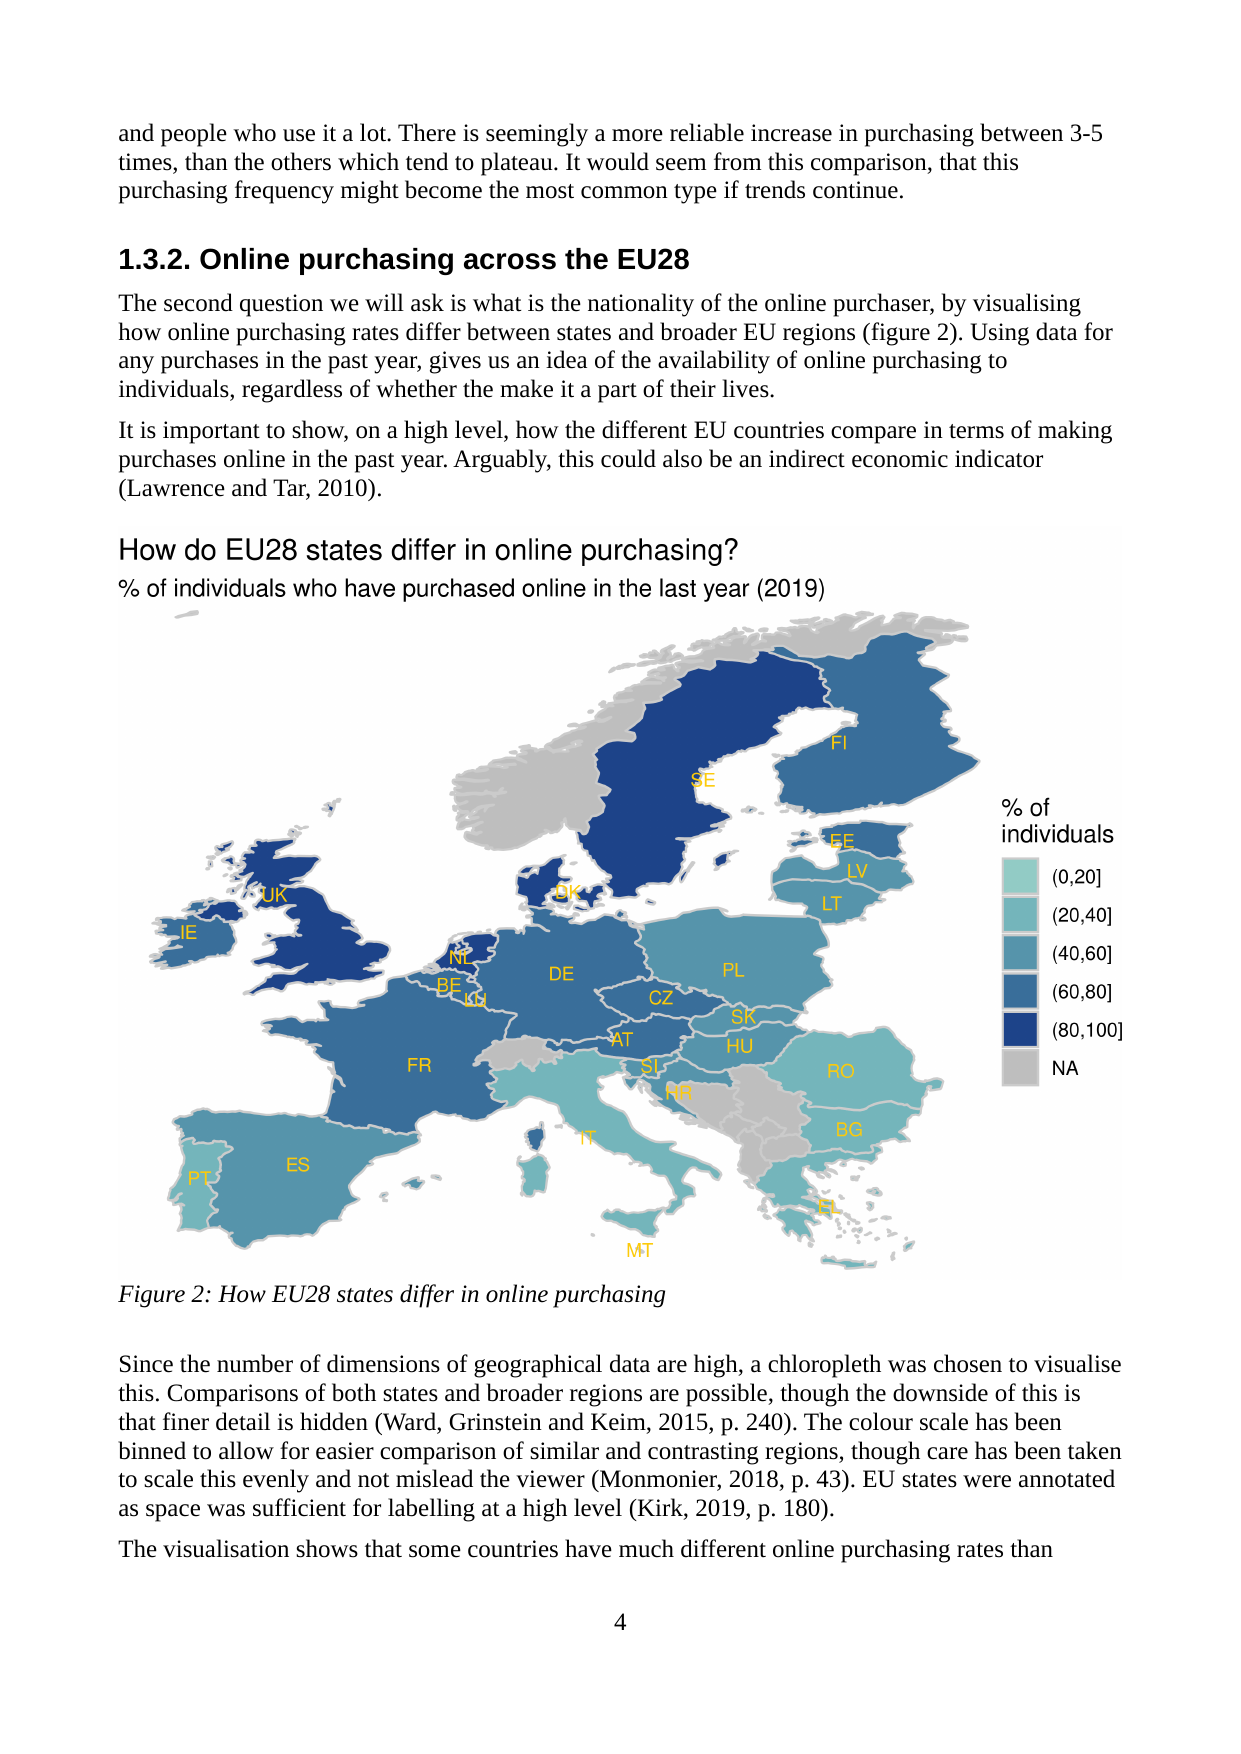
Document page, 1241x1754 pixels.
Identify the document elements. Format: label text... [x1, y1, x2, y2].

subtitle Online purchasing across the EU28 [118, 242, 1122, 275]
text It is important to show, on a high level, how the different EU countries compare in terms of making purchases online in the past year. Arguably, this could also be an indirect economic indicator (Lawrence and Tar, 2010). [118, 415, 1122, 502]
text Figure 2: How EU28 states differ in online purchasing [118, 1280, 1122, 1308]
text and people who use it a lot. There is seemingly a more reliable increase in purchasing between 3-5 times, than the others which tend to plateau. It would seem from this comparison, that this purchasing frequency might become the most common type if trends continue. [118, 118, 1122, 204]
text The visualisation shows that some countries have much different online purchasing rates than [118, 1534, 1122, 1563]
text Since the number of dimensions of geographical data are high, a chloropleth was chosen to visualise this. Comparisons of both states and broader regions are possible, though the downside of this is that finer detail is hidden (Ward, Grinstein and Keim, 2015, p. 240). The colour scale has been binned to allow for easier comparison of similar and contrasting regions, though care has been taken to scale this evenly and not mislead the viewer (Monmonier, 2018, p. 43). EU states were annotated as space was sufficient for labelling at a high level (Kirk, 2019, p. 180). [118, 1349, 1122, 1522]
picture [118, 526, 1123, 1280]
text The second question we will ask is what is the nationality of the online purchaser, by visualising how online purchasing rates differ between states and broader EU regions (figure 2). Using data for any purchases in the past year, gives us an idea of the availability of online purchasing to individuals, regardless of whether the make it a part of their lives. [118, 288, 1122, 403]
